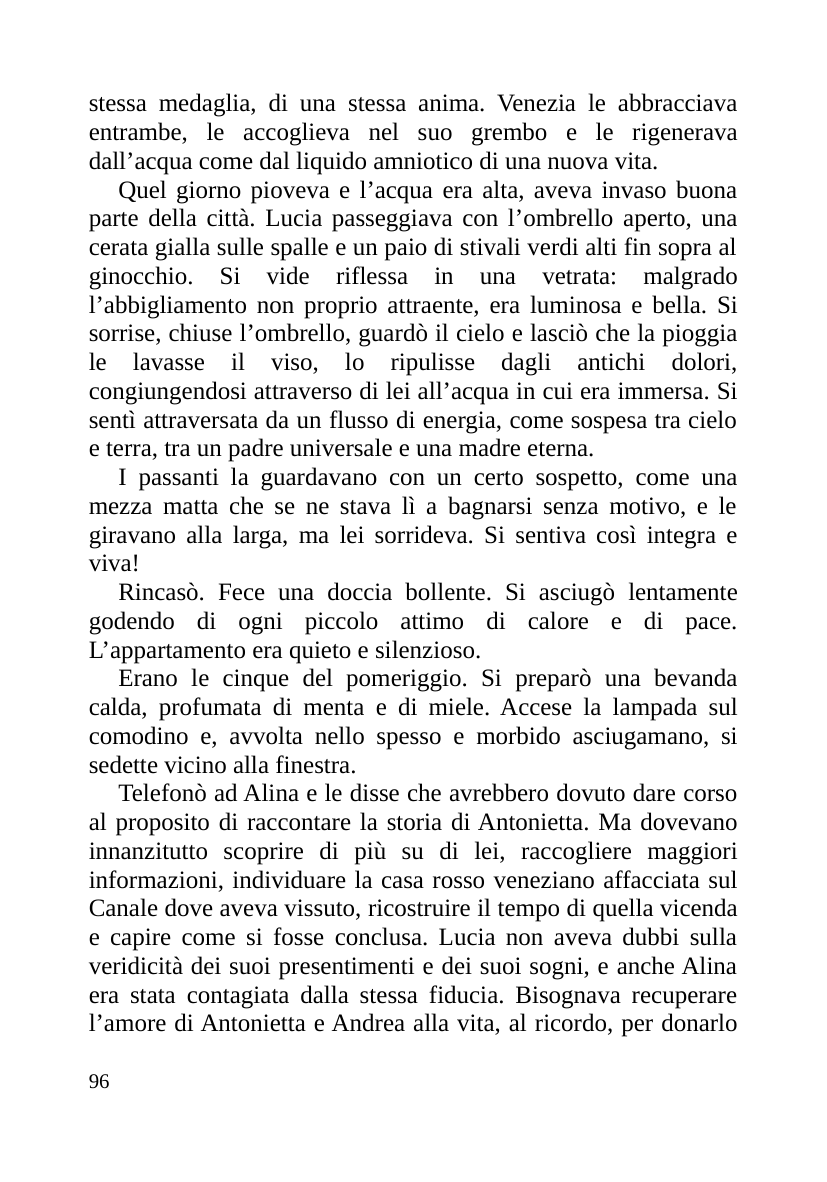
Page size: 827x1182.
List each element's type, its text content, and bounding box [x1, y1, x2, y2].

text Telefonò ad Alina e le disse che avrebbero dovuto dare corso al proposito di raccontare la storia di Antonietta. Ma dovevano innanzitutto scoprire di più su di lei, raccogliere maggiori informazioni, individuare la casa rosso veneziano affacciata sul Canale dove aveva vissuto, ricostruire il tempo di quella vicenda e capire come si fosse conclusa. Lucia non aveva dubbi sulla veridicità dei suoi presentimenti e dei suoi sogni, e anche Alina era stata contagiata dalla stessa fiducia. Bisognava recuperare l’amore di Antonietta e Andrea alla vita, al ricordo, per donarlo [88, 778, 738, 1037]
text Quel giorno pioveva e l’acqua era alta, aveva invaso buona parte della città. Lucia passeggiava con l’ombrello aperto, una cerata gialla sulle spalle e un paio di stivali verdi alti fin sopra al ginocchio. Si vide riflessa in una vetrata: malgrado l’abbigliamento non proprio attraente, era luminosa e bella. Si sorrise, chiuse l’ombrello, guardò il cielo e lasciò che la pioggia le lavasse il viso, lo ripulisse dagli antichi dolori, congiungendosi attraverso di lei all’acqua in cui era immersa. Si sentì attraversata da un flusso di energia, come sospesa tra cielo e terra, tra un padre universale e una madre eterna. [88, 175, 738, 462]
text I passanti la guardavano con un certo sospetto, come una mezza matta che se ne stava lì a bagnarsi senza motivo, e le giravano alla larga, ma lei sorrideva. Si sentiva così integra e viva! [88, 462, 738, 577]
text Rincasò. Fece una doccia bollente. Si asciugò lentamente godendo di ogni piccolo attimo di calore e di pace. L’appartamento era quieto e silenzioso. [88, 577, 738, 663]
text stessa medaglia, di una stessa anima. Venezia le abbracciava entrambe, le accoglieva nel suo grembo e le rigenerava dall’acqua come dal liquido amniotico di una nuova vita. [88, 88, 738, 175]
text Erano le cinque del pomeriggio. Si preparò una bevanda calda, profumata di menta e di miele. Accese la lampada sul comodino e, avvolta nello spesso e morbido asciugamano, si sedette vicino alla finestra. [88, 663, 738, 778]
